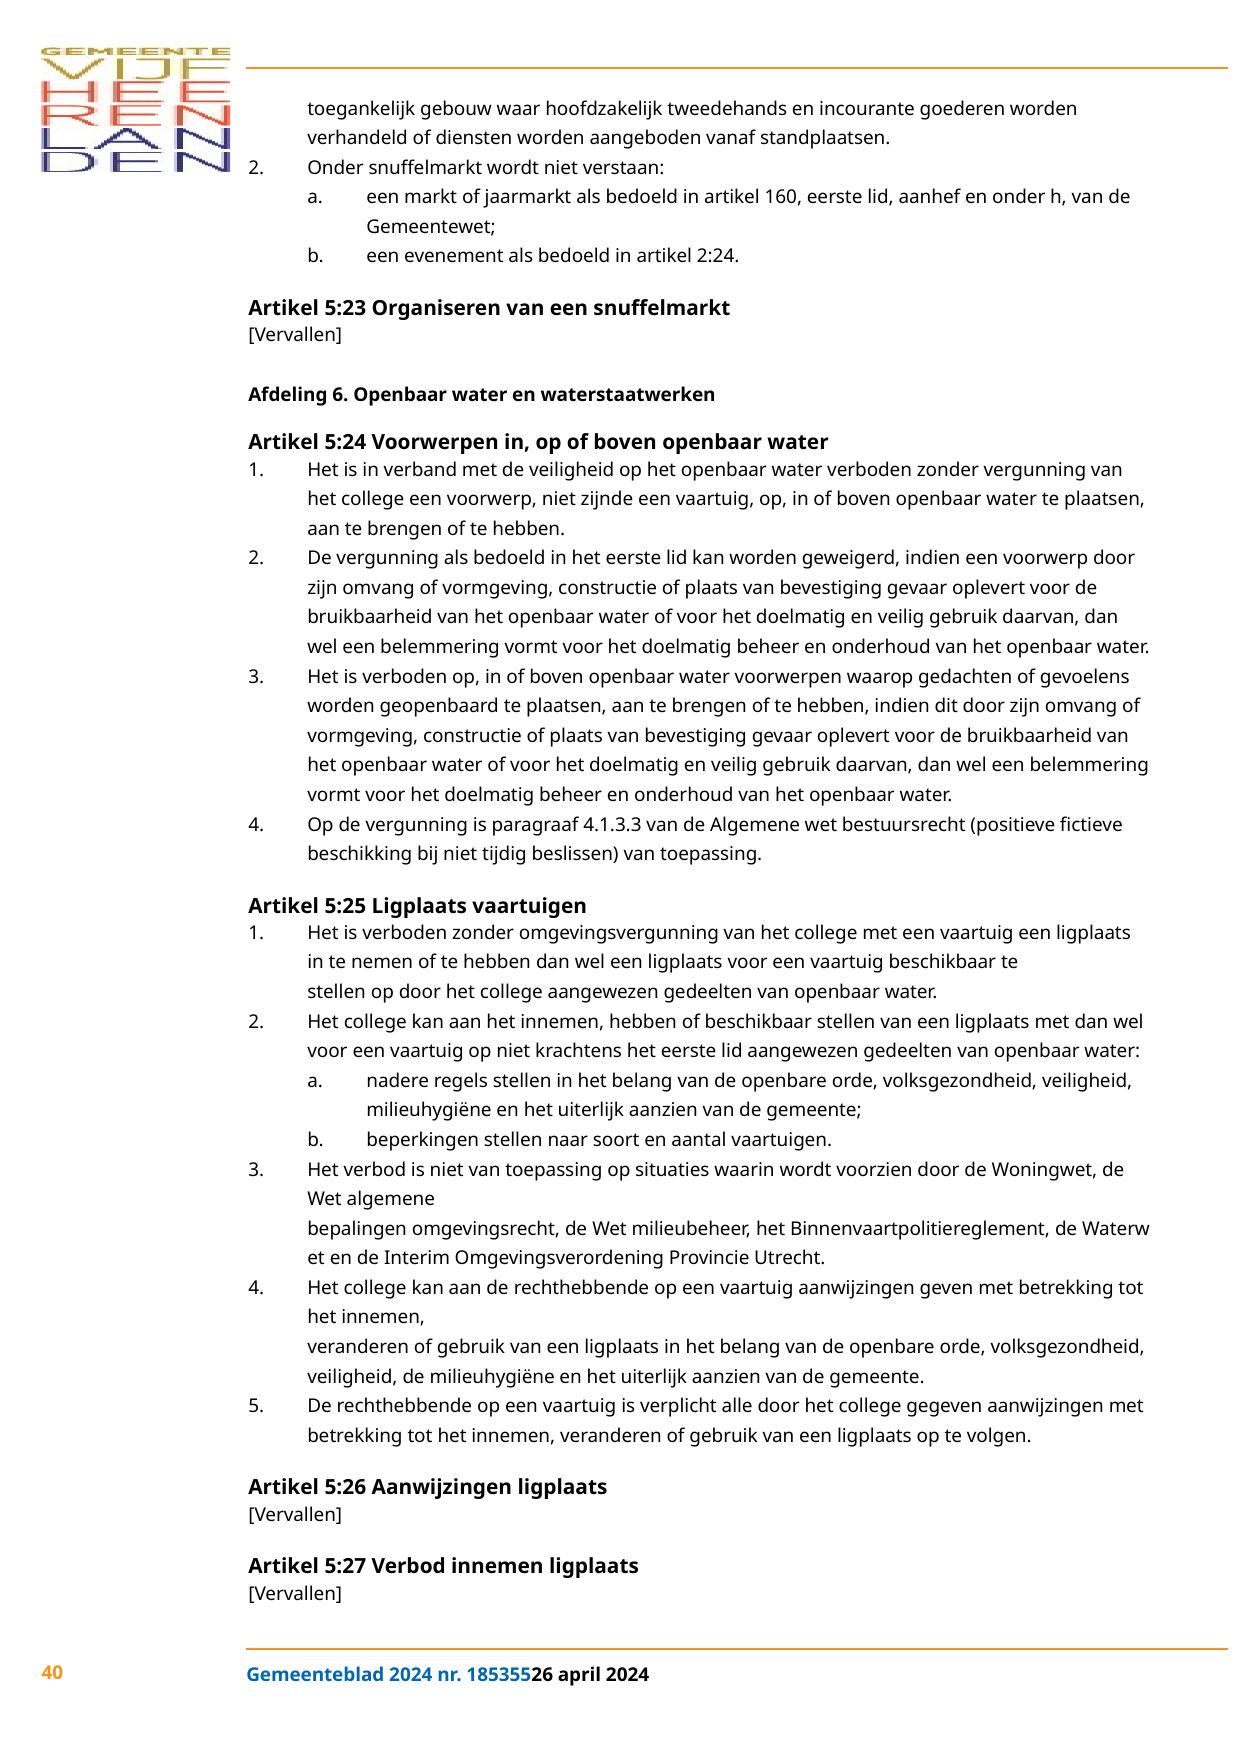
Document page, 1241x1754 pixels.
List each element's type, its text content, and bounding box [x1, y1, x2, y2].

text Artikel 5:25 Ligplaats vaartuigen [248, 891, 1152, 919]
list Het is in verband met de veiligheid op het openbaar water verboden zonder vergunning van het college een voorwerp, niet zijnde een vaartuig, op, in of boven openbaar water te plaatsen, aan te brengen of te hebben. [248, 456, 1152, 541]
list Het is verboden op, in of boven openbaar water voorwerpen waarop gedachten of gevoelens worden geopenbaard te plaatsen, aan te brengen of te hebben, indien dit door zijn omvang of vormgeving, constructie of plaats van bevestiging gevaar oplevert voor de bruikbaarheid van het openbaar water of voor het doelmatig en veilig gebruik daarvan, dan wel een belemmering vormt voor het doelmatig beheer en onderhoud van het openbaar water. [248, 663, 1152, 807]
list De vergunning als bedoeld in het eerste lid kan worden geweigerd, indien een voorwerp door zijn omvang of vormgeving, constructie of plaats van bevestiging gevaar oplevert voor de bruikbaarheid van het openbaar water of voor het doelmatig en veilig gebruik daarvan, dan wel een belemmering vormt voor het doelmatig beheer en onderhoud van het openbaar water. [248, 544, 1152, 659]
text Artikel 5:23 Organiseren van een snuffelmarkt [248, 293, 1152, 322]
text [Vervallen] [248, 322, 1152, 347]
list Op de vergunning is paragraaf 4.1.3.3 van de Algemene wet bestuursrecht (positieve fictieve beschikking bij niet tijdig beslissen) van toepassing. [248, 811, 1152, 866]
list toegankelijk gebouw waar hoofdzakelijk tweedehands en incourante goederen worden verhandeld of diensten worden aangeboden vanaf standplaatsen. [248, 95, 1152, 150]
list een evenement als bedoeld in artikel 2:24. [307, 243, 1152, 268]
text Artikel 5:24 Voorwerpen in, op of boven openbaar water [248, 427, 1152, 456]
list Het is verboden zonder omgevingsvergunning van het college met een vaartuig een ligplaats in te nemen of te hebben dan wel een ligplaats voor een vaartuig beschikbaar te stellen op door het college aangewezen gedeelten van openbaar water. [248, 919, 1152, 1004]
list Onder snuffelmarkt wordt niet verstaan: [248, 154, 1152, 180]
list De rechthebbende op een vaartuig is verplicht alle door het college gegeven aanwijzingen met betrekking tot het innemen, veranderen of gebruik van een ligplaats op te volgen. [248, 1392, 1152, 1448]
list een markt of jaarmarkt als bedoeld in artikel 160, eerste lid, aanhef en onder h, van de Gemeentewet; [307, 183, 1152, 239]
list Het college kan aan het innemen, hebben of beschikbaar stellen van een ligplaats met dan wel voor een vaartuig op niet krachtens het eerste lid aangewezen gedeelten van openbaar water: [248, 1008, 1152, 1063]
text Artikel 5:27 Verbod innemen ligplaats [248, 1551, 1152, 1580]
list Het verbod is niet van toepassing op situaties waarin wordt voorzien door de Woningwet, de Wet algemene bepalingen omgevingsrecht, de Wet milieubeheer, het Binnenvaartpolitiereglement, de Waterwet en de Interim Omgevingsverordening Provincie Utrecht. [248, 1156, 1152, 1270]
text [Vervallen] [248, 1580, 1152, 1606]
text [Vervallen] [248, 1501, 1152, 1527]
list nadere regels stellen in het belang van de openbare orde, volksgezondheid, veiligheid, milieuhygiëne en het uiterlijk aanzien van de gemeente; [307, 1067, 1152, 1122]
picture [41, 47, 231, 172]
text Afdeling 6. Openbaar water en waterstaatwerken [248, 381, 1152, 406]
text Artikel 5:26 Aanwijzingen ligplaats [248, 1472, 1152, 1501]
list Het college kan aan de rechthebbende op een vaartuig aanwijzingen geven met betrekking tot het innemen, veranderen of gebruik van een ligplaats in het belang van de openbare orde, volksgezondheid, veiligheid, de milieuhygiëne en het uiterlijk aanzien van de gemeente. [248, 1274, 1152, 1389]
list beperkingen stellen naar soort en aantal vaartuigen. [307, 1126, 1152, 1152]
